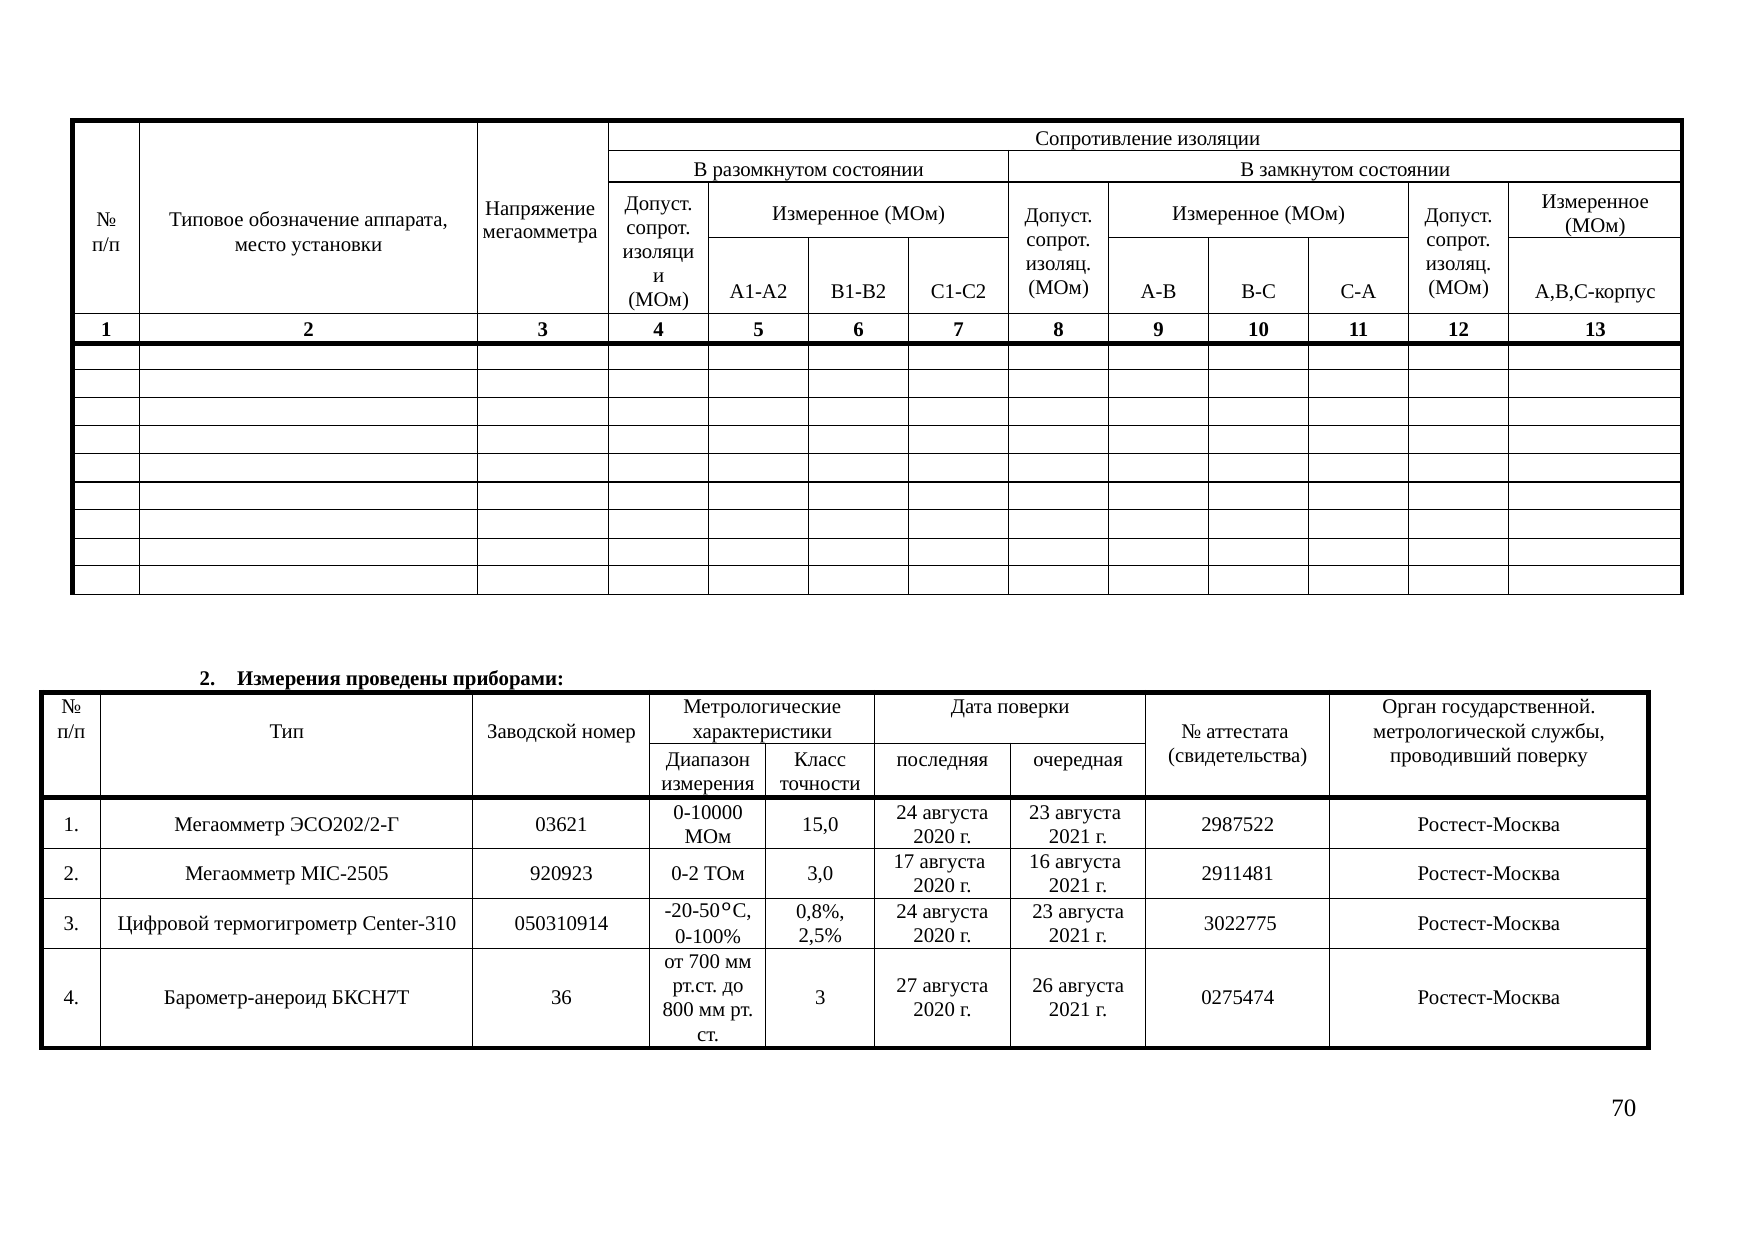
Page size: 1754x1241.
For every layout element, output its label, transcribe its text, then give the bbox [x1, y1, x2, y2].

table_cell Ростест-Москва [1330, 849, 1646, 897]
table_cell [1209, 539, 1308, 565]
table_cell [1309, 346, 1408, 369]
table_cell 6 [809, 314, 908, 341]
table_cell [1109, 370, 1208, 397]
table_cell [609, 483, 708, 509]
table_cell [1309, 566, 1408, 593]
table_cell 4 [609, 314, 708, 341]
table_cell [1409, 510, 1508, 537]
table_cell [75, 398, 139, 425]
table_cell [809, 426, 908, 453]
table_cell Измеренное (МОм) [709, 183, 1008, 237]
table_cell [1009, 346, 1108, 369]
table_cell [1009, 510, 1108, 537]
table_cell [1009, 454, 1108, 481]
table_cell [1509, 426, 1680, 453]
table_cell [709, 346, 808, 369]
table_cell Мегаомметр ЭСО202/2-Г [101, 800, 472, 848]
table_cell [909, 370, 1008, 397]
table_cell [1509, 370, 1680, 397]
table_cell [1509, 483, 1680, 509]
table_cell 26 августа 2021 г. [1011, 949, 1145, 1046]
table_header Сопротивление изоляции [609, 123, 1680, 150]
table_cell 920923 [473, 849, 649, 897]
table_cell 0275474 [1146, 949, 1329, 1046]
table_cell Ростест-Москва [1330, 800, 1646, 848]
table_cell [140, 483, 477, 509]
table_cell 3,0 [766, 849, 874, 897]
table_cell 15,0 [766, 800, 874, 848]
table_cell 3022775 [1146, 899, 1329, 948]
table_cell последняя [875, 744, 1010, 795]
table_cell [1409, 566, 1508, 593]
table_cell Допуст. сопрот. изоляции (МОм) [609, 183, 708, 313]
table_cell А1-А2 [709, 238, 808, 313]
table_cell 3 [478, 314, 608, 341]
table_cell [140, 454, 477, 481]
table_cell [1509, 346, 1680, 369]
table_cell Цифровой термогигрометр Center-310 [101, 899, 472, 948]
table_cell В замкнутом состоянии [1009, 151, 1680, 181]
table_cell [140, 370, 477, 397]
table_cell 0-2 ТОм [650, 849, 765, 897]
table_cell [909, 510, 1008, 537]
table_cell [140, 539, 477, 565]
table_cell В разомкнутом состоянии [609, 151, 1008, 181]
table_cell [809, 370, 908, 397]
table_cell [1109, 510, 1208, 537]
table_cell [1009, 483, 1108, 509]
table_cell [609, 539, 708, 565]
table_cell Класс точности [766, 744, 874, 795]
table_cell [75, 539, 139, 565]
table_cell Допуст. сопрот. изоляц. (МОм) [1009, 183, 1108, 313]
table_cell 4. [44, 949, 100, 1046]
table_cell 3. [44, 899, 100, 948]
table_cell [909, 346, 1008, 369]
table_cell [75, 346, 139, 369]
table_cell 2911481 [1146, 849, 1329, 897]
table_cell [1209, 398, 1308, 425]
table_cell [478, 398, 608, 425]
table_cell Допуст. сопрот. изоляц. (МОм) [1409, 183, 1508, 313]
table_cell [75, 483, 139, 509]
table_cell [709, 483, 808, 509]
table_cell [609, 346, 708, 369]
table_cell [1309, 398, 1408, 425]
table_cell [1009, 566, 1108, 593]
table_cell 03621 [473, 800, 649, 848]
table_cell [478, 454, 608, 481]
table_cell [140, 346, 477, 369]
table_cell [1509, 566, 1680, 593]
table_cell 36 [473, 949, 649, 1046]
table_cell [1409, 483, 1508, 509]
table_cell 12 [1409, 314, 1508, 341]
table_cell [909, 398, 1008, 425]
table_cell С1-С2 [909, 238, 1008, 313]
table_cell [809, 398, 908, 425]
table_cell 27 августа 2020 г. [875, 949, 1010, 1046]
table_cell от 700 мм рт.ст. до 800 мм рт. ст. [650, 949, 765, 1046]
table_cell очередная [1011, 744, 1145, 795]
table_cell [1209, 483, 1308, 509]
table_cell 9 [1109, 314, 1208, 341]
table_cell А,В,С-корпус [1509, 238, 1680, 313]
table_cell [1109, 454, 1208, 481]
table_cell [1109, 426, 1208, 453]
table_cell [1109, 398, 1208, 425]
table_cell 24 августа 2020 г. [875, 899, 1010, 948]
table_cell 11 [1309, 314, 1408, 341]
table_cell [1409, 426, 1508, 453]
table_cell 2987522 [1146, 800, 1329, 848]
table_cell [1509, 398, 1680, 425]
table_cell [1109, 346, 1208, 369]
table_cell [140, 566, 477, 593]
table_cell [478, 566, 608, 593]
table_cell [140, 510, 477, 537]
table_cell [909, 483, 1008, 509]
table_cell Измеренное (МОм) [1509, 183, 1680, 237]
table_cell [75, 370, 139, 397]
table_cell [709, 426, 808, 453]
table_cell [709, 566, 808, 593]
table_cell [1409, 539, 1508, 565]
table_cell [1309, 370, 1408, 397]
table_cell [1009, 370, 1108, 397]
table_cell [709, 370, 808, 397]
table_cell [478, 483, 608, 509]
table_cell [809, 483, 908, 509]
table_cell [709, 398, 808, 425]
table_header Заводской номер [473, 695, 649, 795]
table_cell [140, 426, 477, 453]
table_cell 8 [1009, 314, 1108, 341]
table_cell [809, 566, 908, 593]
table_cell [709, 510, 808, 537]
table_cell [1409, 454, 1508, 481]
table_cell [609, 454, 708, 481]
table_cell [478, 346, 608, 369]
table_header № п/п [75, 123, 139, 313]
table_cell [1509, 539, 1680, 565]
table_cell [1309, 426, 1408, 453]
table_cell 1 [75, 314, 139, 341]
table_cell 23 августа 2021 г. [1011, 899, 1145, 948]
table_cell 24 августа 2020 г. [875, 800, 1010, 848]
table_cell [1109, 566, 1208, 593]
table_cell 050310914 [473, 899, 649, 948]
table_header № п/п [44, 695, 100, 795]
table_cell -20-50ºС, 0-100% [650, 899, 765, 948]
table_cell [909, 566, 1008, 593]
table_cell 7 [909, 314, 1008, 341]
table_cell Ростест-Москва [1330, 949, 1646, 1046]
table_cell [1109, 483, 1208, 509]
table_cell [1009, 398, 1108, 425]
table_cell 0,8%, 2,5% [766, 899, 874, 948]
table_cell [75, 426, 139, 453]
table_cell [478, 370, 608, 397]
table_cell В1-В2 [809, 238, 908, 313]
table_cell [1409, 370, 1508, 397]
table_cell Мегаомметр MIC-2505 [101, 849, 472, 897]
table_header Тип [101, 695, 472, 795]
table_cell [609, 370, 708, 397]
table_cell [1409, 346, 1508, 369]
table_cell [140, 398, 477, 425]
table_header Типовое обозначение аппарата, место установки [140, 123, 477, 313]
table_cell 16 августа 2021 г. [1011, 849, 1145, 897]
table_cell 2. [44, 849, 100, 897]
table_cell [809, 346, 908, 369]
table_cell [609, 566, 708, 593]
table_cell [809, 510, 908, 537]
table_cell [909, 539, 1008, 565]
table_header Напряжение мегаомметра [478, 123, 608, 313]
table_cell Барометр-анероид БКСН7Т [101, 949, 472, 1046]
table_cell [709, 539, 808, 565]
table_cell 23 августа 2021 г. [1011, 800, 1145, 848]
table_cell [75, 454, 139, 481]
table_cell [75, 566, 139, 593]
table_cell 0-10000 МОм [650, 800, 765, 848]
table_cell [478, 539, 608, 565]
table_cell [1209, 346, 1308, 369]
table_cell [1209, 370, 1308, 397]
table_cell 3 [766, 949, 874, 1046]
table_cell [1109, 539, 1208, 565]
table_cell [1509, 454, 1680, 481]
table_cell [1209, 510, 1308, 537]
table_cell [809, 539, 908, 565]
table_cell 5 [709, 314, 808, 341]
table_cell [609, 510, 708, 537]
table_cell [909, 426, 1008, 453]
table_cell В-С [1209, 238, 1308, 313]
table_cell [1009, 426, 1108, 453]
table_cell Диапазон измерения [650, 744, 765, 795]
table_cell [1209, 566, 1308, 593]
table_header № аттестата (свидетельства) [1146, 695, 1329, 795]
table_header Метрологические характеристики [650, 695, 874, 743]
table_header Орган государственной. метрологической службы, проводивший поверку [1330, 695, 1646, 795]
table_cell С-А [1309, 238, 1408, 313]
table_cell [1009, 539, 1108, 565]
table_cell 17 августа 2020 г. [875, 849, 1010, 897]
table_cell [1209, 454, 1308, 481]
list Измерения проведены приборами: [199, 666, 1636, 690]
table_cell 13 [1509, 314, 1680, 341]
table_cell [1309, 510, 1408, 537]
table_cell [809, 454, 908, 481]
table_cell 10 [1209, 314, 1308, 341]
table_cell [909, 454, 1008, 481]
table_cell Измеренное (МОм) [1109, 183, 1408, 237]
table_cell [1509, 510, 1680, 537]
table_cell А-В [1109, 238, 1208, 313]
table_cell [75, 510, 139, 537]
table_cell [478, 426, 608, 453]
table_header Дата поверки [875, 695, 1145, 743]
table_cell [1409, 398, 1508, 425]
table_cell [609, 398, 708, 425]
table_cell [1309, 454, 1408, 481]
table_cell [1309, 483, 1408, 509]
table_cell [709, 454, 808, 481]
table_cell 1. [44, 800, 100, 848]
table_cell [478, 510, 608, 537]
table_cell [1309, 539, 1408, 565]
table_cell [609, 426, 708, 453]
table_cell 2 [140, 314, 477, 341]
table_cell [1209, 426, 1308, 453]
table_cell Ростест-Москва [1330, 899, 1646, 948]
